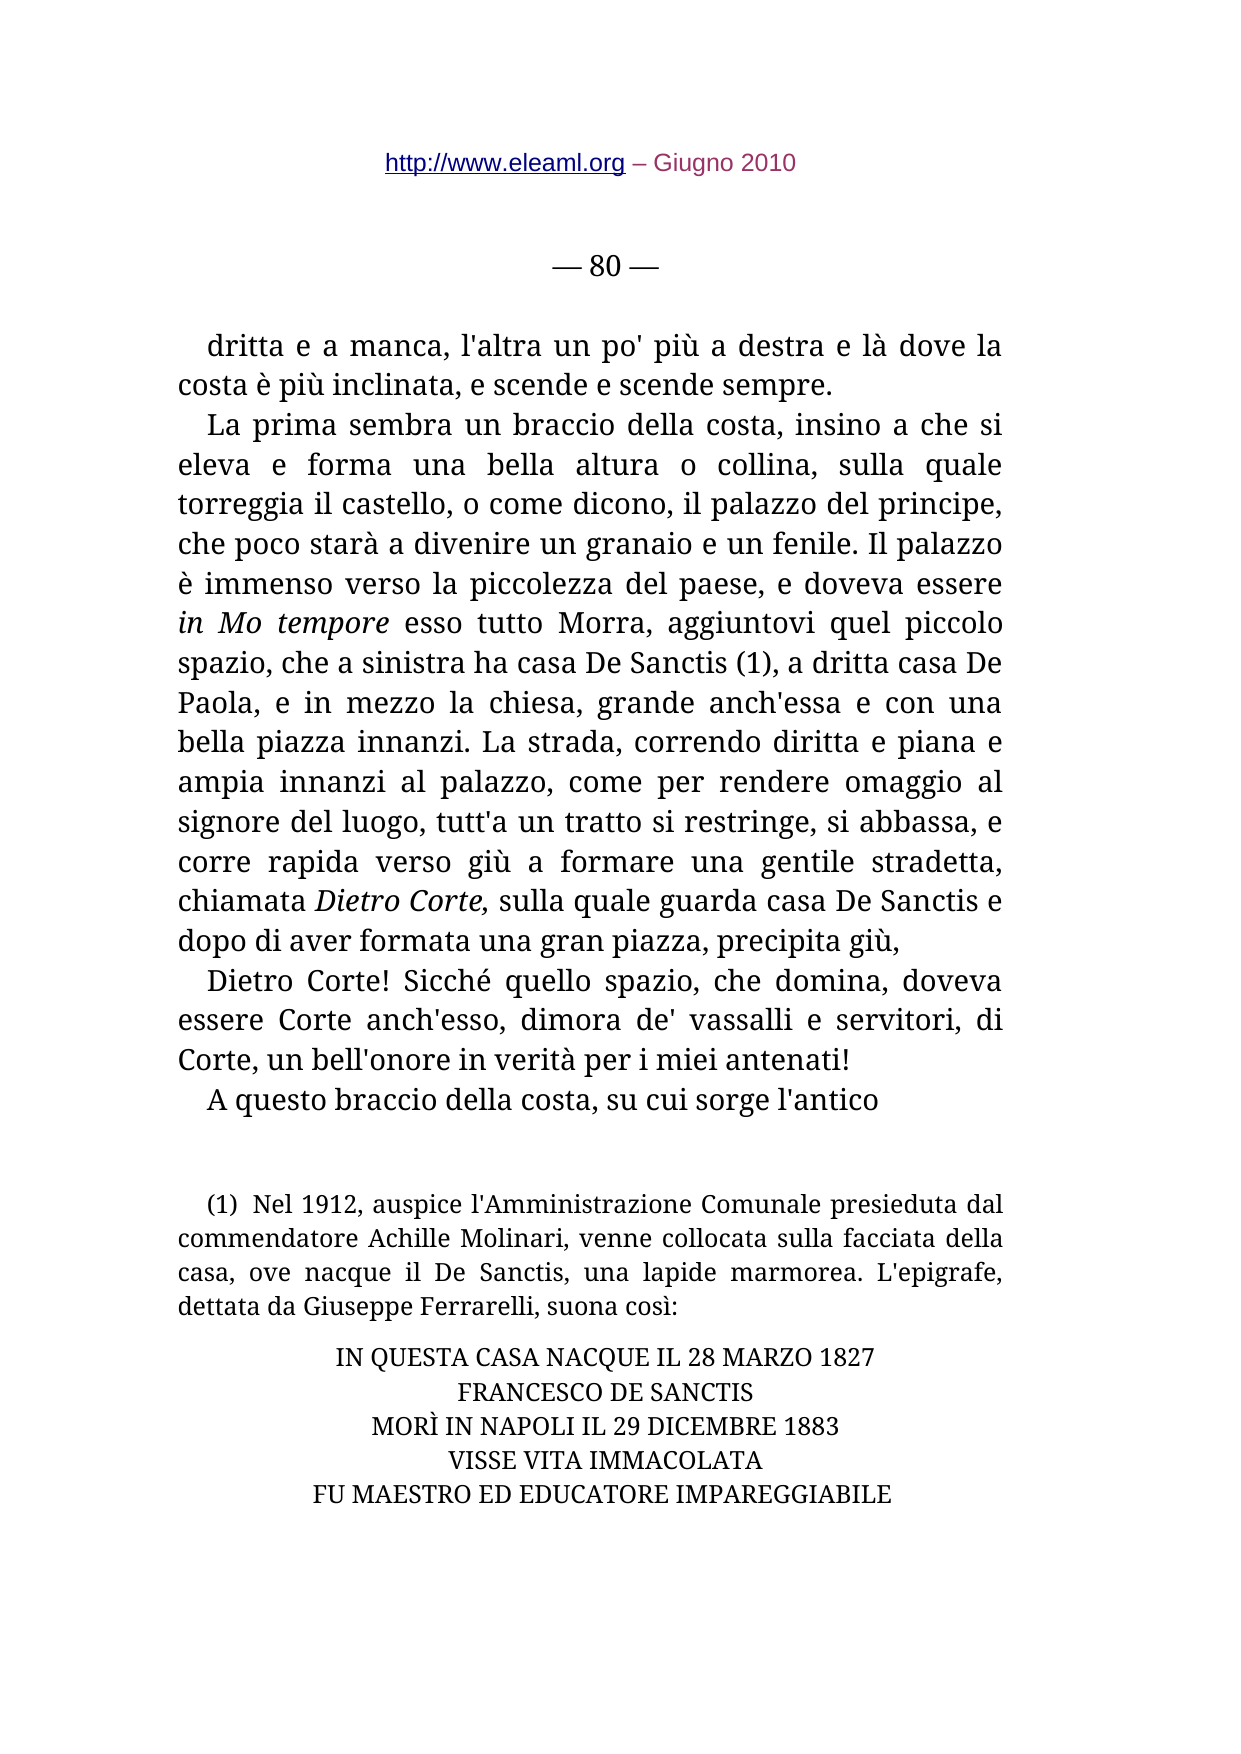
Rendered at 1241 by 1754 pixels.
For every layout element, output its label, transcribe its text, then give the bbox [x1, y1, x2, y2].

text VISSE VITA IMMACOLATA [177, 1442, 1004, 1476]
text Dietro Corte! Sicché quello spazio, che domina, doveva essere Corte anch'esso, dimora de' vassalli e servitori, di Corte, un bell'onore in verità per i miei antenati! [177, 960, 1004, 1079]
text IN QUESTA CASA NACQUE IL 28 MARZO 1827 [177, 1340, 1004, 1374]
text — 80 — [177, 246, 1004, 285]
text La prima sembra un braccio della costa, insino a che si eleva e forma una bella altura o collina, sulla quale torreggia il castello, o come dicono, il palazzo del principe, che poco starà a divenire un granaio e un fenile. Il palazzo è immenso verso la piccolezza del paese, e doveva essere in Mo tempore esso tutto Morra, aggiuntovi quel piccolo spazio, che a sinistra ha casa De Sanctis (1), a dritta casa De Paola, e in mezzo la chiesa, grande anch'essa e con una bella piazza innanzi. La strada, correndo diritta e piana e ampia innanzi al palazzo, come per rendere omaggio al signore del luogo, tutt'a un tratto si restringe, si abbassa, e corre rapida verso giù a formare una gentile stradetta, chiamata Dietro Corte, sulla quale guarda casa De Sanctis e dopo di aver formata una gran piazza, precipita giù, [177, 404, 1004, 960]
text FRANCESCO DE SANCTIS [177, 1374, 1004, 1408]
text A questo braccio della costa, su cui sorge l'antico [177, 1079, 1004, 1119]
list Nel 1912, auspice l'Amministrazione Comunale presieduta dal commendatore Achille Molinari, venne collocata sulla facciata della casa, ove nacque il De Sanctis, una lapide marmorea. L'epigrafe, dettata da Giuseppe Ferrarelli, suona così: [177, 1187, 1004, 1323]
text MORÌ IN NAPOLI IL 29 DICEMBRE 1883 [177, 1408, 1004, 1442]
text FU MAESTRO ED EDUCATORE IMPAREGGIABILE [177, 1476, 1004, 1510]
text dritta e a manca, l'altra un po' più a destra e là dove la costa è più inclinata, e scende e scende sempre. [177, 325, 1004, 404]
